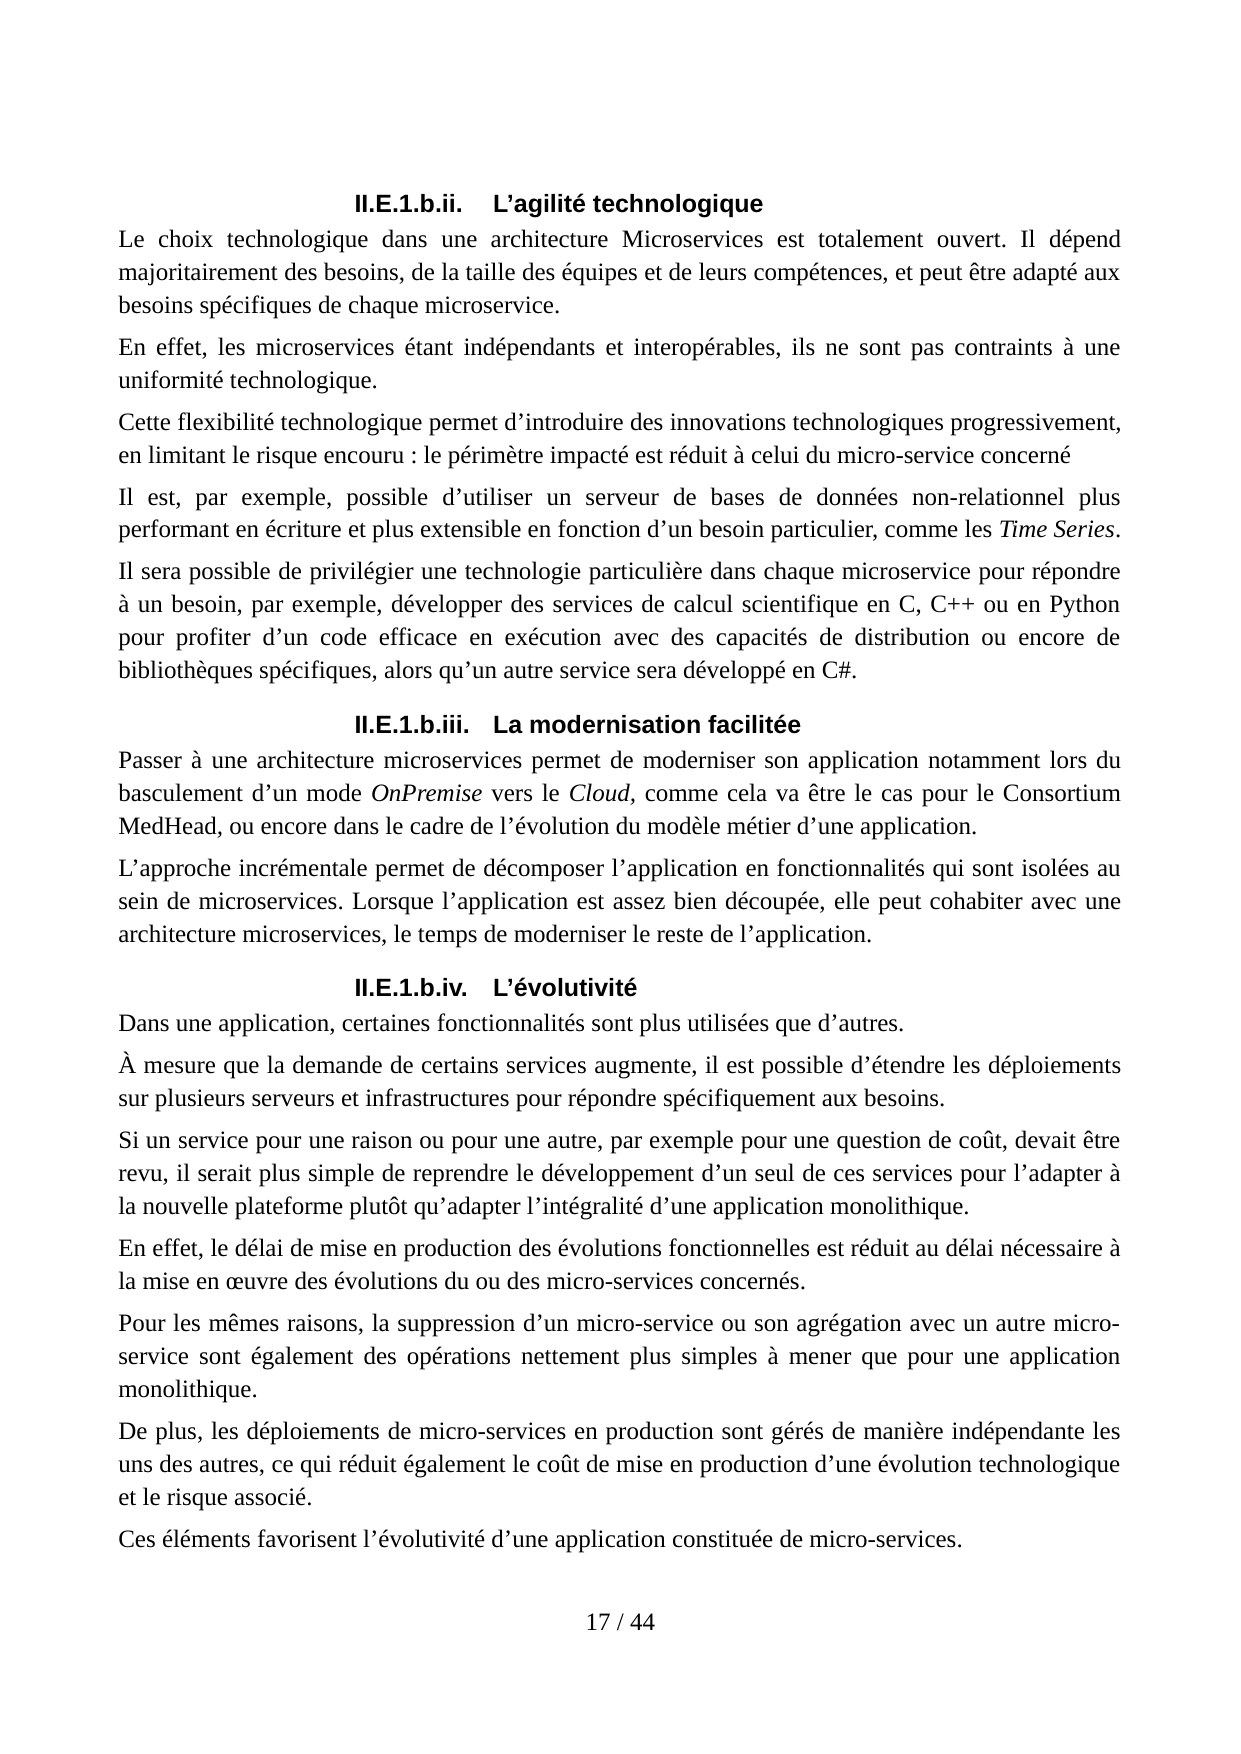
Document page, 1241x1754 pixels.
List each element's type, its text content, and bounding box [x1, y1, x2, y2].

text Pour les mêmes raisons, la suppression d’un micro-service ou son agrégation avec un autre micro-service sont également des opérations nettement plus simples à mener que pour une application monolithique. [118, 1308, 1122, 1403]
subtitle La modernisation facilitée [118, 710, 1122, 739]
text L’approche incrémentale permet de décomposer l’application en fonctionnalités qui sont isolées au sein de microservices. Lorsque l’application est assez bien découpée, elle peut cohabiter avec une architecture microservices, le temps de moderniser le reste de l’application. [118, 853, 1122, 948]
text De plus, les déploiements de micro-services en production sont gérés de manière indépendante les uns des autres, ce qui réduit également le coût de mise en production d’une évolution technologique et le risque associé. [118, 1416, 1122, 1511]
text Si un service pour une raison ou pour une autre, par exemple pour une question de coût, devait être revu, il serait plus simple de reprendre le développement d’un seul de ces services pour l’adapter à la nouvelle plateforme plutôt qu’adapter l’intégralité d’une application monolithique. [118, 1125, 1122, 1220]
text Dans une application, certaines fonctionnalités sont plus utilisées que d’autres. [118, 1008, 1122, 1037]
subtitle L’agilité technologique [118, 189, 1122, 218]
text En effet, le délai de mise en production des évolutions fonctionnelles est réduit au délai nécessaire à la mise en œuvre des évolutions du ou des micro-services concernés. [118, 1233, 1122, 1295]
text Il sera possible de privilégier une technologie particulière dans chaque microservice pour répondre à un besoin, par exemple, développer des services de calcul scientifique en C, C++ ou en Python pour profiter d’un code efficace en exécution avec des capacités de distribution ou encore de bibliothèques spécifiques, alors qu’un autre service sera développé en C#. [118, 556, 1122, 684]
text Ces éléments favorisent l’évolutivité d’une application constituée de micro-services. [118, 1524, 1122, 1552]
subtitle L’évolutivité [118, 973, 1122, 1002]
text Cette flexibilité technologique permet d’introduire des innovations technologiques progressivement, en limitant le risque encouru : le périmètre impacté est réduit à celui du micro-service concerné [118, 407, 1122, 468]
text En effet, les microservices étant indépendants et interopérables, ils ne sont pas contraints à une uniformité technologique. [118, 332, 1122, 393]
text Il est, par exemple, possible d’utiliser un serveur de bases de données non-relationnel plus performant en écriture et plus extensible en fonction d’un besoin particulier, comme les Time Series. [118, 482, 1122, 543]
text Le choix technologique dans une architecture Microservices est totalement ouvert. Il dépend majoritairement des besoins, de la taille des équipes et de leurs compétences, et peut être adapté aux besoins spécifiques de chaque microservice. [118, 224, 1122, 319]
text Passer à une architecture microservices permet de moderniser son application notamment lors du basculement d’un mode OnPremise vers le Cloud, comme cela va être le cas pour le Consortium MedHead, ou encore dans le cadre de l’évolution du modèle métier d’une application. [118, 745, 1122, 840]
text À mesure que la demande de certains services augmente, il est possible d’étendre les déploiements sur plusieurs serveurs et infrastructures pour répondre spécifiquement aux besoins. [118, 1050, 1122, 1112]
